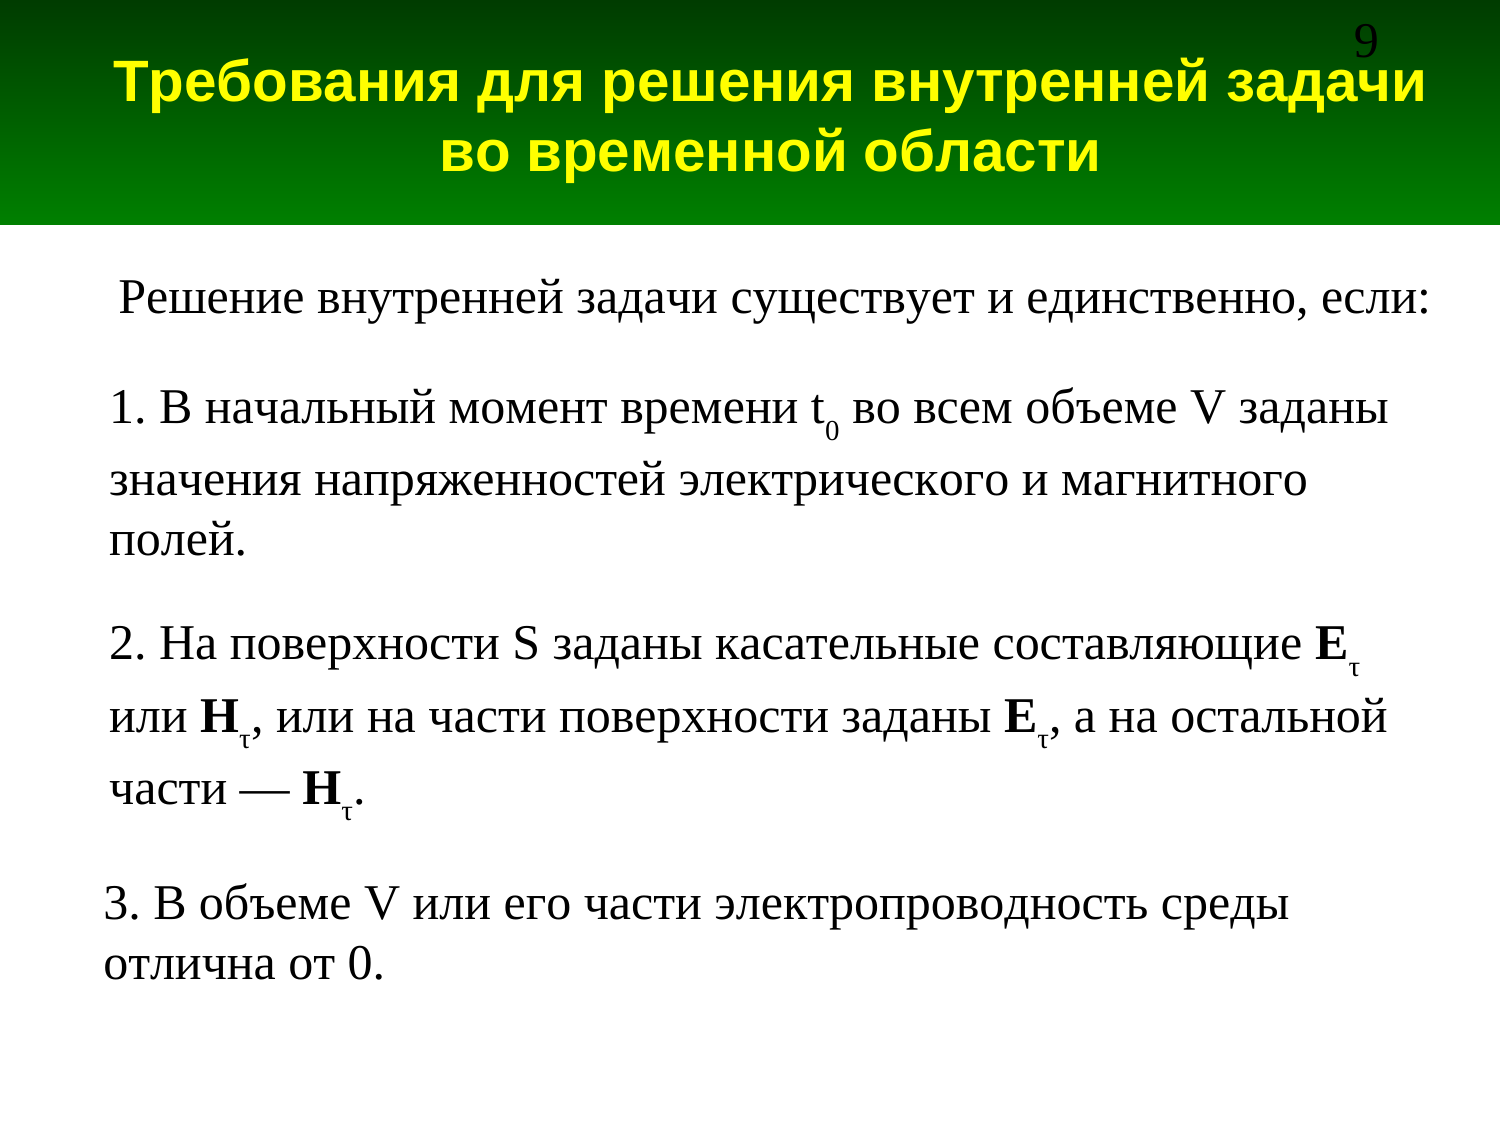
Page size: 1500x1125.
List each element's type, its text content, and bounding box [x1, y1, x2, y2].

text_box 1. В начальный момент времени t0 во всем объеме V заданы значения напряженностей электрического и магнитного полей. [94, 366, 1453, 574]
text_box Решение внутренней задачи существует и единственно, если: [103, 255, 1441, 331]
text_box 2. На поверхности S заданы касательные составляющие Eτ или Hτ, или на части поверхности заданы Eτ, а на остальной части — Hτ. [94, 602, 1453, 835]
text_box 3. В объеме V или его части электропроводность среды отлична от 0. [88, 862, 1447, 998]
title Требования для решения внутренней задачи во временной области [88, 18, 1453, 207]
